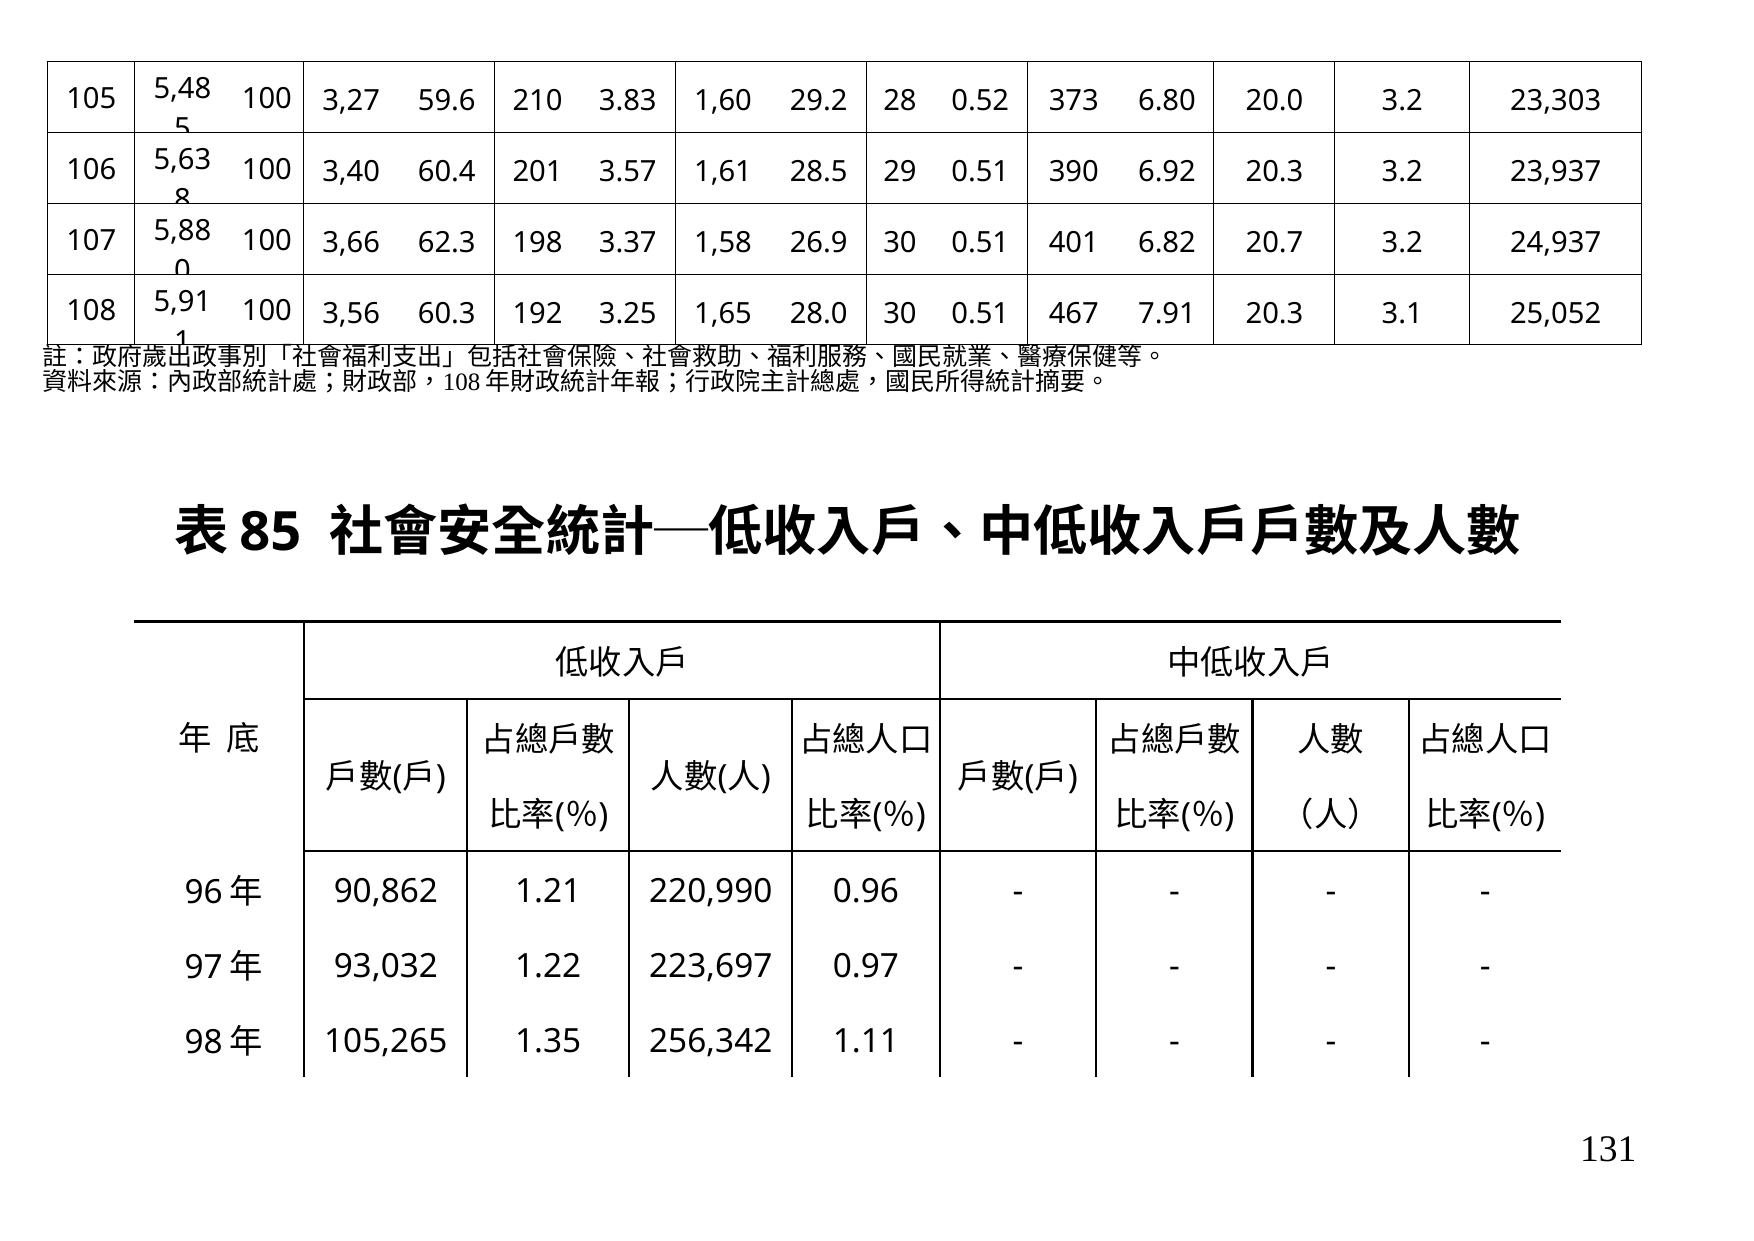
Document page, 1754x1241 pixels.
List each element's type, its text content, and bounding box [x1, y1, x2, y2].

table_cell 3.57 [580, 133, 675, 203]
table_cell 192 [495, 275, 580, 344]
table_cell 373 [1028, 62, 1120, 132]
table_cell 3,409 [304, 133, 399, 203]
table_cell 100 [230, 275, 303, 344]
table_cell 20.7 [1214, 204, 1334, 273]
text 註：政府歲出政事別「社會福利支出」包括社會保險、社會救助、福利服務、國民就業、醫療保健等。 [29, 345, 1636, 370]
table_cell 97年 [134, 927, 303, 1002]
table_cell - [1254, 1002, 1408, 1077]
table_cell 60.46 [399, 133, 494, 203]
table_cell - [1097, 852, 1251, 927]
table_cell 0.52 [933, 62, 1027, 132]
table_cell 390 [1028, 133, 1120, 203]
table_cell 28.02 [771, 275, 866, 344]
table_cell 108 [48, 275, 134, 344]
table_cell 3,664 [304, 204, 399, 273]
table_cell 3.2 [1335, 204, 1469, 273]
table_cell 29 [867, 133, 933, 203]
table_cell 93,032 [305, 927, 466, 1002]
table_cell 20.3 [1214, 275, 1334, 344]
table_cell 3,565 [304, 275, 399, 344]
table_cell 105 [48, 62, 134, 132]
table_cell - [941, 852, 1095, 927]
table_cell 1,610 [676, 133, 771, 203]
table_cell 62.31 [399, 204, 494, 273]
table_cell 401 [1028, 204, 1120, 273]
table_header 低收入戶 [305, 623, 939, 697]
table_cell 3.83 [580, 62, 675, 132]
table_cell 256,342 [630, 1002, 791, 1077]
table_cell 0.51 [933, 133, 1027, 203]
table_cell 人數(人) [630, 700, 791, 849]
table_cell - [1254, 852, 1408, 927]
table_cell 28 [867, 62, 933, 132]
table_cell 107 [48, 204, 134, 273]
table_cell - [1410, 852, 1561, 927]
table_cell 3.25 [580, 275, 675, 344]
table_cell 1,587 [676, 204, 771, 273]
table_cell 220,990 [630, 852, 791, 927]
table_cell 占總人口比率(％) [1410, 700, 1561, 849]
table_cell 戶數(戶) [941, 700, 1095, 849]
table_cell 3.1 [1335, 275, 1469, 344]
table_cell 28.56 [771, 133, 866, 203]
table_cell 210 [495, 62, 580, 132]
subtitle 表85 社會安全統計─低收入戶、中低收入戶戶數及人數 [59, 470, 1636, 583]
table_cell - [941, 927, 1095, 1002]
table_cell 0.51 [933, 204, 1027, 273]
table_cell 1,657 [676, 275, 771, 344]
table_cell 60.30 [399, 275, 494, 344]
table_cell 5,485 [135, 62, 230, 132]
table_cell 1.21 [468, 852, 628, 927]
table_cell 0.96 [793, 852, 939, 927]
table_cell 30 [867, 204, 933, 273]
table_cell 5,638 [135, 133, 230, 203]
table_cell 223,697 [630, 927, 791, 1002]
table_cell 7.91 [1120, 275, 1213, 344]
table_cell - [1410, 1002, 1561, 1077]
table_cell 30 [867, 275, 933, 344]
table_cell 3.37 [580, 204, 675, 273]
table_cell 96年 [134, 850, 303, 927]
table_cell - [1254, 927, 1408, 1002]
table_cell 105,265 [305, 1002, 466, 1077]
table_cell 3.2 [1335, 133, 1469, 203]
table_cell 201 [495, 133, 580, 203]
table_cell 467 [1028, 275, 1120, 344]
table_cell 0.97 [793, 927, 939, 1002]
table_cell 1.35 [468, 1002, 628, 1077]
table_cell 6.80 [1120, 62, 1213, 132]
table_cell - [1097, 1002, 1251, 1077]
table_cell 29.20 [771, 62, 866, 132]
table_cell 98年 [134, 1002, 303, 1077]
table_cell 1,602 [676, 62, 771, 132]
table_cell 100 [230, 62, 303, 132]
table_cell 0.51 [933, 275, 1027, 344]
table_cell 20.0 [1214, 62, 1334, 132]
table_cell 5,880 [135, 204, 230, 273]
table_header 年 底 [134, 623, 303, 849]
table_cell 戶數(戶) [305, 700, 466, 849]
table_cell 6.92 [1120, 133, 1213, 203]
table_cell - [1097, 927, 1251, 1002]
table_cell - [941, 1002, 1095, 1077]
table_cell 100 [230, 133, 303, 203]
table_cell 6.82 [1120, 204, 1213, 273]
table_cell 人數（人） [1254, 700, 1408, 849]
table_cell 1.11 [793, 1002, 939, 1077]
table_cell 1.22 [468, 927, 628, 1002]
table_cell 24,937 [1470, 204, 1641, 273]
table_cell 59.66 [399, 62, 494, 132]
table_cell 5,911 [135, 275, 230, 344]
table_cell 90,862 [305, 852, 466, 927]
text 資料來源：內政部統計處；財政部，108年財政統計年報；行政院主計總處，國民所得統計摘要。 [29, 370, 1636, 395]
table_cell 23,303 [1470, 62, 1641, 132]
table_header 中低收入戶 [941, 623, 1561, 697]
table_cell 占總戶數比率(％) [1097, 700, 1251, 849]
table_cell 占總戶數比率(％) [468, 700, 628, 849]
table_cell 3.2 [1335, 62, 1469, 132]
table_cell - [1410, 927, 1561, 1002]
table_cell 106 [48, 133, 134, 203]
table_cell 3,273 [304, 62, 399, 132]
table_cell 25,052 [1470, 275, 1641, 344]
table_cell 100 [230, 204, 303, 273]
table_cell 23,937 [1470, 133, 1641, 203]
table_cell 198 [495, 204, 580, 273]
table_cell 26.99 [771, 204, 866, 273]
table_cell 占總人口比率(％) [793, 700, 939, 849]
table_cell 20.3 [1214, 133, 1334, 203]
